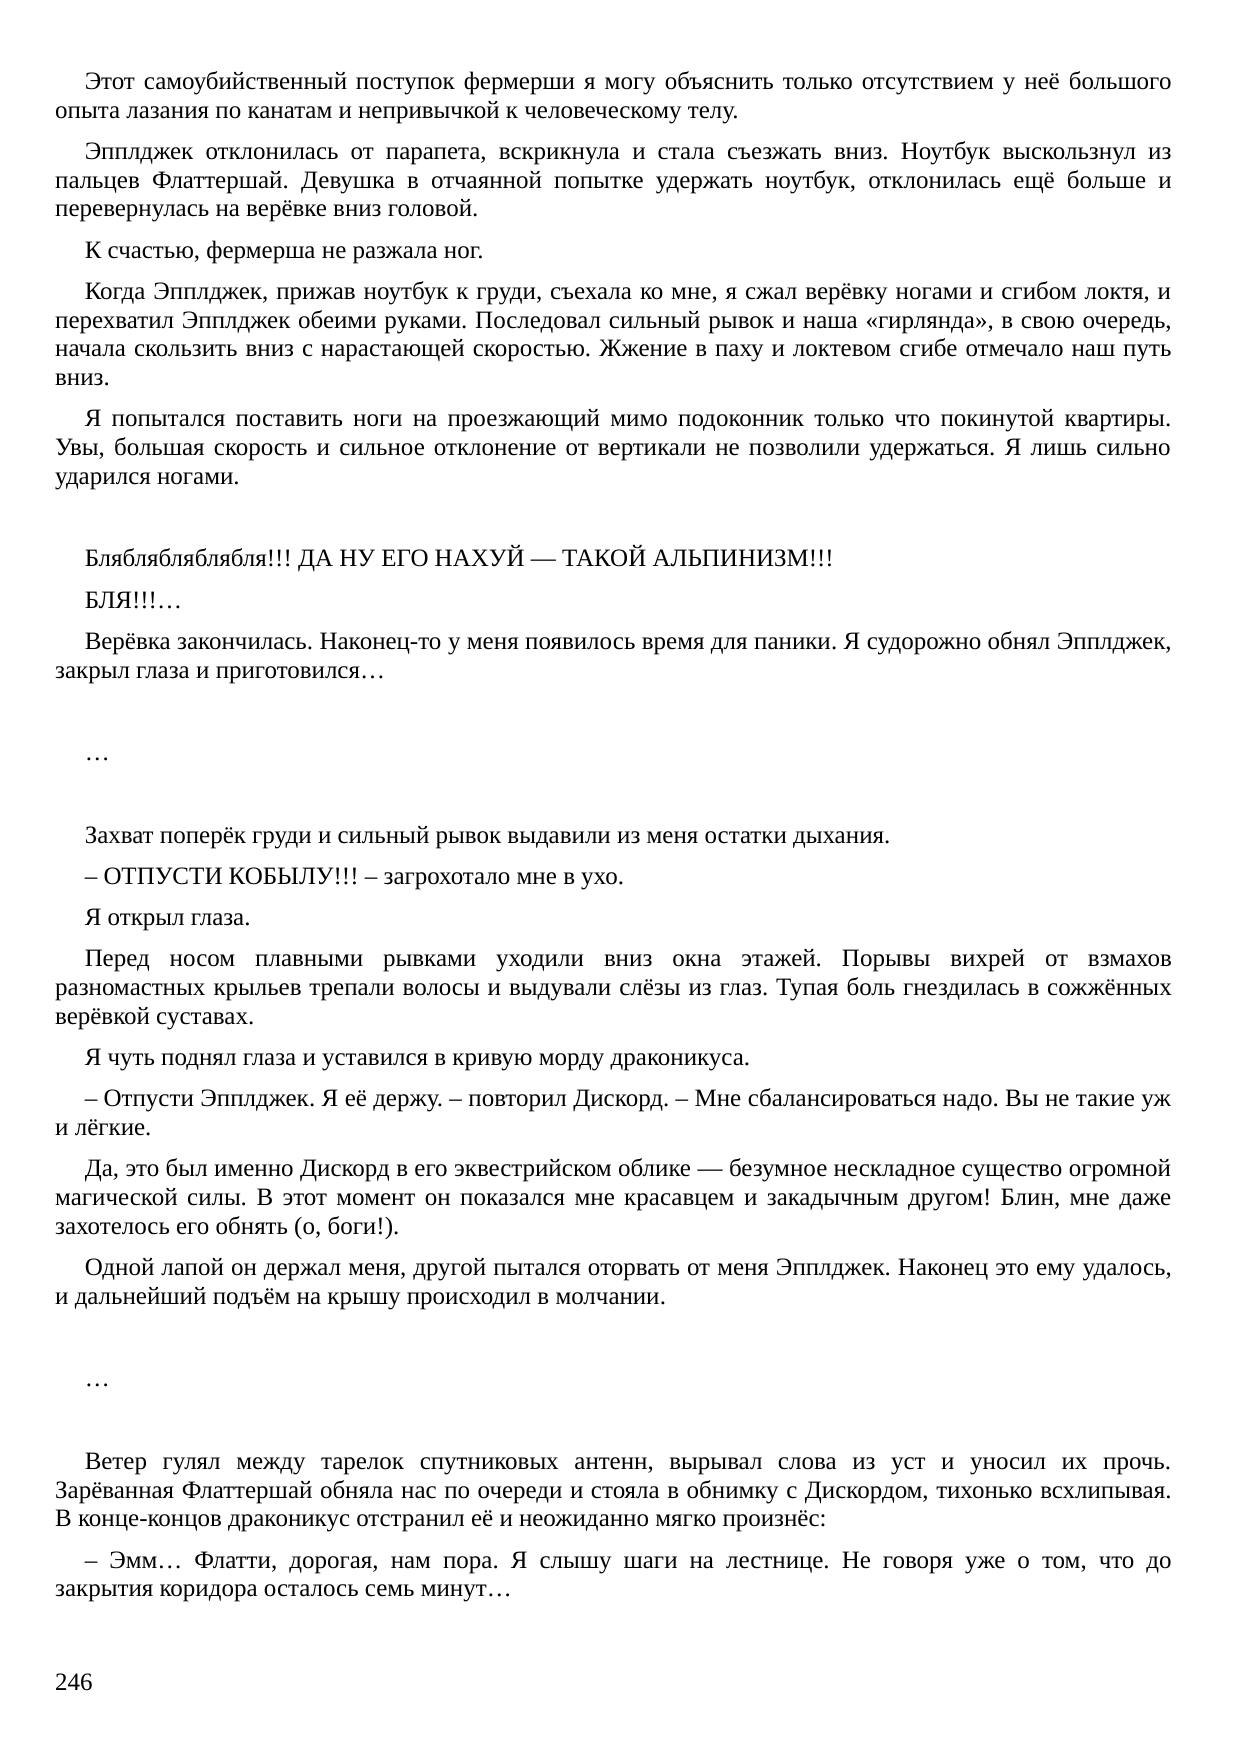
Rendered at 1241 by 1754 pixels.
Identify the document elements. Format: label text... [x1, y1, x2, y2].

text Одной лапой он держал меня, другой пытался оторвать от меня Эпплджек. Наконец это ему удалось, и дальнейший подъём на крышу происходил в молчании. [55, 1252, 1173, 1310]
text – Эмм… Флатти, дорогая, нам пора. Я слышу шаги на лестнице. Не говоря уже о том, что до закрытия коридора осталось семь минут… [55, 1545, 1173, 1602]
text Я чуть поднял глаза и уставился в кривую морду драконикуса. [55, 1042, 1173, 1071]
text … [55, 1363, 1173, 1392]
text Я открыл глаза. [55, 902, 1173, 931]
text Верёвка закончилась. Наконец-то у меня появилось время для паники. Я судорожно обнял Эпплджек, закрыл глаза и приготовился… [55, 626, 1173, 683]
text – ОТПУСТИ КОБЫЛУ!!! – загрохотало мне в ухо. [55, 861, 1173, 890]
text – Отпусти Эпплджек. Я её держу. – повторил Дискорд. – Мне сбалансироваться надо. Вы не такие уж и лёгкие. [55, 1083, 1173, 1141]
text Этот самоубийственный поступок фермерши я могу объяснить только отсутствием у неё большого опыта лазания по канатам и непривычкой к человеческому телу. [55, 66, 1173, 123]
text БЛЯ!!!… [55, 585, 1173, 613]
text Ветер гулял между тарелок спутниковых антенн, вырывал слова из уст и уносил их прочь. Зарёванная Флаттершай обняла нас по очереди и стояла в обнимку с Дискордом, тихонько всхлипывая. В конце-концов драконикус отстранил её и неожиданно мягко произнёс: [55, 1446, 1173, 1532]
text Эпплджек отклонилась от парапета, вскрикнула и стала съезжать вниз. Ноутбук выскользнул из пальцев Флаттершай. Девушка в отчаянной попытке удержать ноутбук, отклонилась ещё больше и перевернулась на верёвке вниз головой. [55, 136, 1173, 222]
text К счастью, фермерша не разжала ног. [55, 235, 1173, 263]
text … [55, 737, 1173, 766]
text Бляблябляблябля!!! ДА НУ ЕГО НАХУЙ — ТАКОЙ АЛЬПИНИЗМ!!! [55, 543, 1173, 572]
text Я попытался поставить ноги на проезжающий мимо подоконник только что покинутой квартиры. Увы, большая скорость и сильное отклонение от вертикали не позволили удержаться. Я лишь сильно ударился ногами. [55, 403, 1173, 490]
text Когда Эпплджек, прижав ноутбук к груди, съехала ко мне, я сжал верёвку ногами и сгибом локтя, и перехватил Эпплджек обеими руками. Последовал сильный рывок и наша «гирлянда», в свою очередь, начала скользить вниз с нарастающей скоростью. Жжение в паху и локтевом сгибе отмечало наш путь вниз. [55, 276, 1173, 391]
text Да, это был именно Дискорд в его эквестрийском облике — безумное нескладное существо огромной магической силы. В этот момент он показался мне красавцем и закадычным другом! Блин, мне даже захотелось его обнять (о, боги!). [55, 1153, 1173, 1240]
text Перед носом плавными рывками уходили вниз окна этажей. Порывы вихрей от взмахов разномастных крыльев трепали волосы и выдували слёзы из глаз. Тупая боль гнездилась в сожжённых верёвкой суставах. [55, 943, 1173, 1030]
text Захват поперёк груди и сильный рывок выдавили из меня остатки дыхания. [55, 820, 1173, 848]
